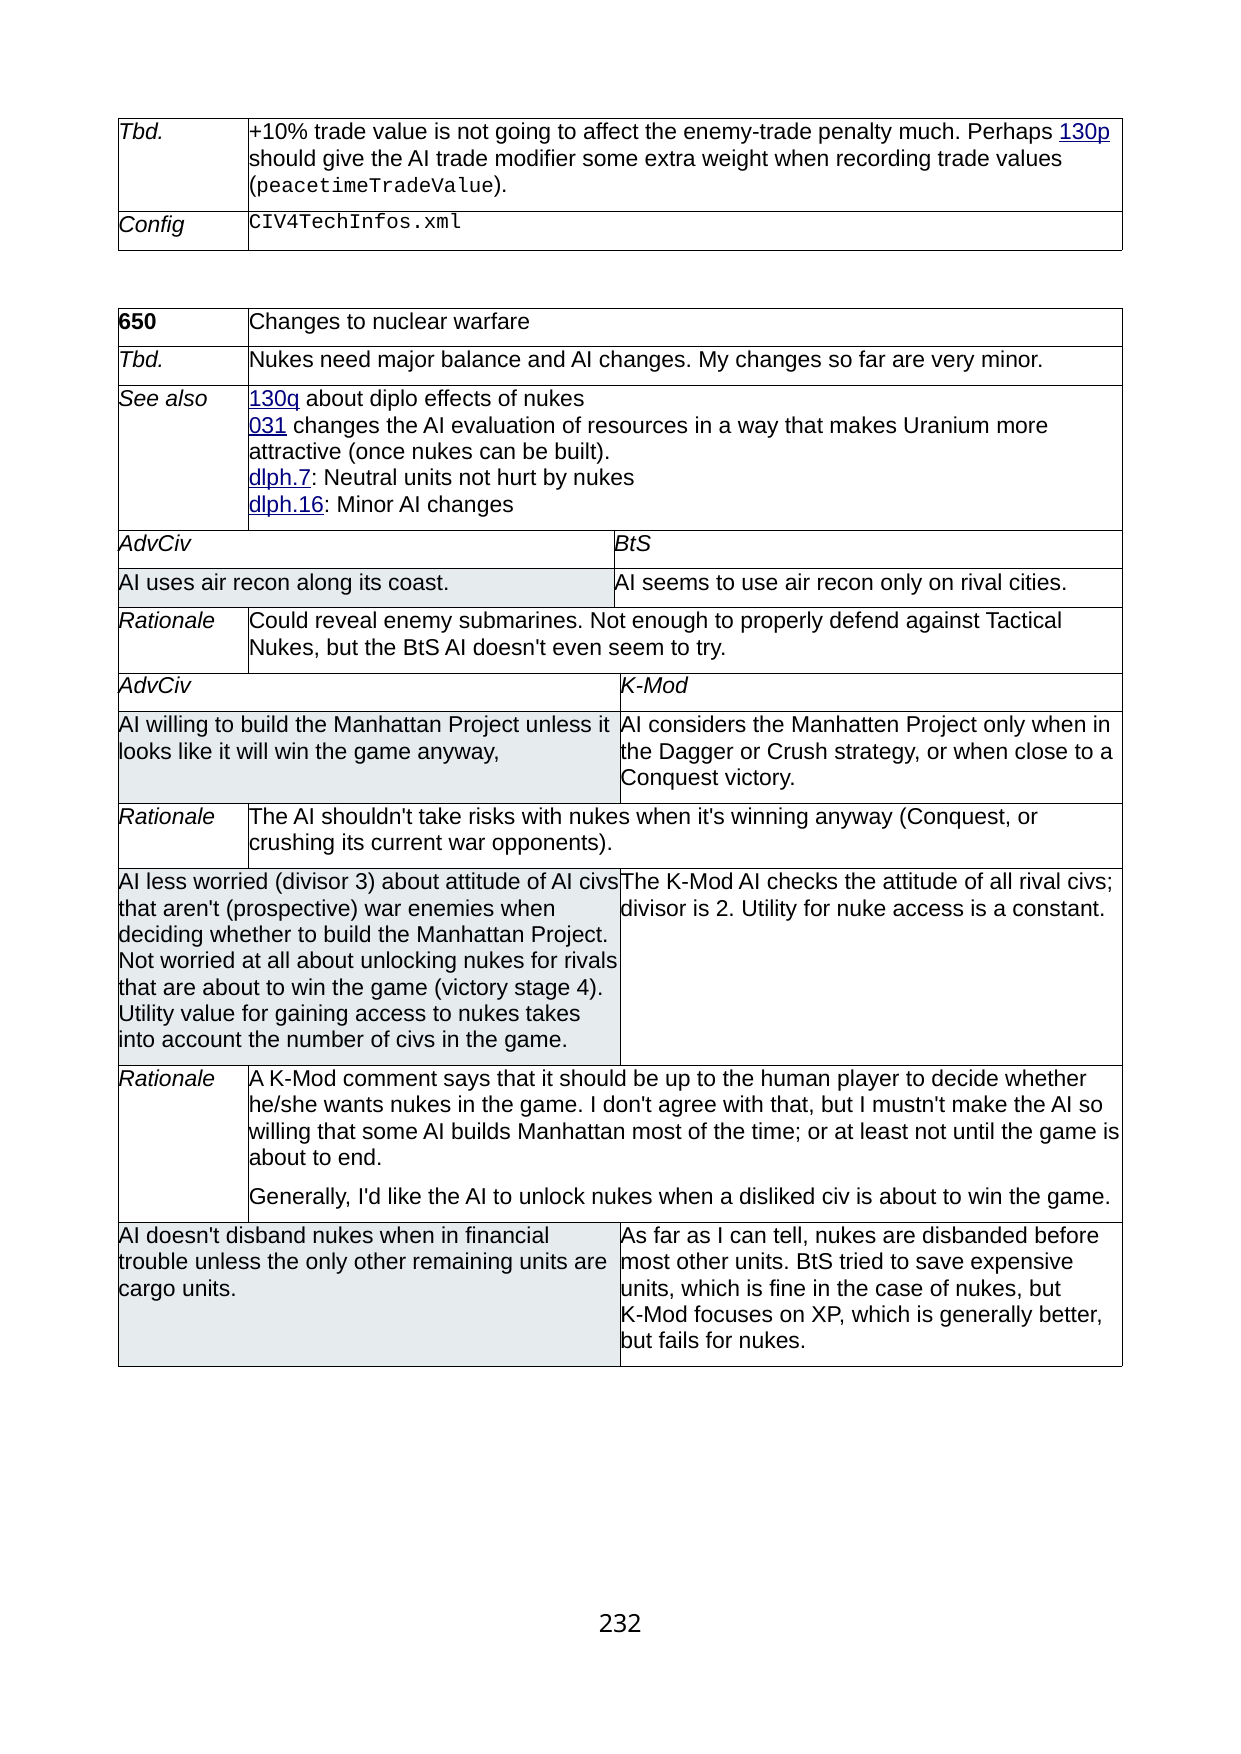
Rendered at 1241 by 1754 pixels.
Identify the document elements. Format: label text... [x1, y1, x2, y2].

table_cell AI uses air recon along its coast. [119, 569, 614, 607]
table_cell 130q about diplo effects of nukes 031 changes the AI evaluation of resources in a way that makes Uranium more attractive (once nukes can be built). dlph.7: Neutral units not hurt by nukes dlph.16: Minor AI changes [249, 386, 1122, 529]
table_cell Nukes need major balance and AI changes. My changes so far are very minor. [249, 347, 1122, 385]
table_cell AdvCiv [119, 531, 614, 568]
table_cell Rationale [119, 1066, 248, 1222]
table_cell AI seems to use air recon only on rival cities. [615, 569, 1122, 607]
table_cell AI less worried (divisor 3) about attitude of AI civs that aren't (prospective) war enemies when deciding whether to build the Manhattan Project. Not worried at all about unlocking nukes for rivals that are about to win the game (victory stage 4). Utility value for gaining access to nukes takes into account the number of civs in the game. [119, 869, 620, 1065]
table_cell Tbd. [119, 119, 248, 211]
table_cell Config [119, 212, 248, 250]
table_cell AdvCiv [119, 674, 620, 711]
table_cell AI willing to build the Manhattan Project unless it looks like it will win the game anyway, [119, 712, 620, 803]
table_cell BtS [615, 531, 1122, 568]
table_cell The K-Mod AI checks the attitude of all rival civs; divisor is 2. Utility for nuke access is a constant. [621, 869, 1122, 1065]
table_cell Rationale [119, 608, 248, 672]
table_cell Could reveal enemy submarines. Not enough to properly defend against Tactical Nukes, but the BtS AI doesn't even seem to try. [249, 608, 1122, 672]
table_cell As far as I can tell, nukes are disbanded before most other units. BtS tried to save expensive units, which is fine in the case of nukes, but K‑Mod focuses on XP, which is generally better, but fails for nukes. [621, 1223, 1122, 1366]
table_cell AI considers the Manhatten Project only when in the Dagger or Crush strategy, or when close to a Conquest victory. [621, 712, 1122, 803]
table_cell A K-Mod comment says that it should be up to the human player to decide whether he/she wants nukes in the game. I don't agree with that, but I mustn't make the AI so willing that some AI builds Manhattan most of the time; or at least not until the game is about to end. Generally, I'd like the AI to unlock nukes when a disliked civ is about to win the game. [249, 1066, 1122, 1222]
table_cell K-Mod [621, 674, 1122, 711]
table_cell AI doesn't disband nukes when in financial trouble unless the only other remaining units are cargo units. [119, 1223, 620, 1366]
table_header 650 [119, 309, 248, 346]
table_cell Rationale [119, 804, 248, 868]
table_header Changes to nuclear warfare [249, 309, 1122, 346]
table_cell CIV4TechInfos.xml [249, 212, 1122, 250]
table_cell The AI shouldn't take risks with nukes when it's winning anyway (Conquest, or crushing its current war opponents). [249, 804, 1122, 868]
table_cell See also [119, 386, 248, 529]
table_cell Tbd. [119, 347, 248, 385]
table_cell +10% trade value is not going to affect the enemy-trade penalty much. Perhaps 130p should give the AI trade modifier some extra weight when recording trade values (peacetimeTradeValue). [249, 119, 1122, 211]
